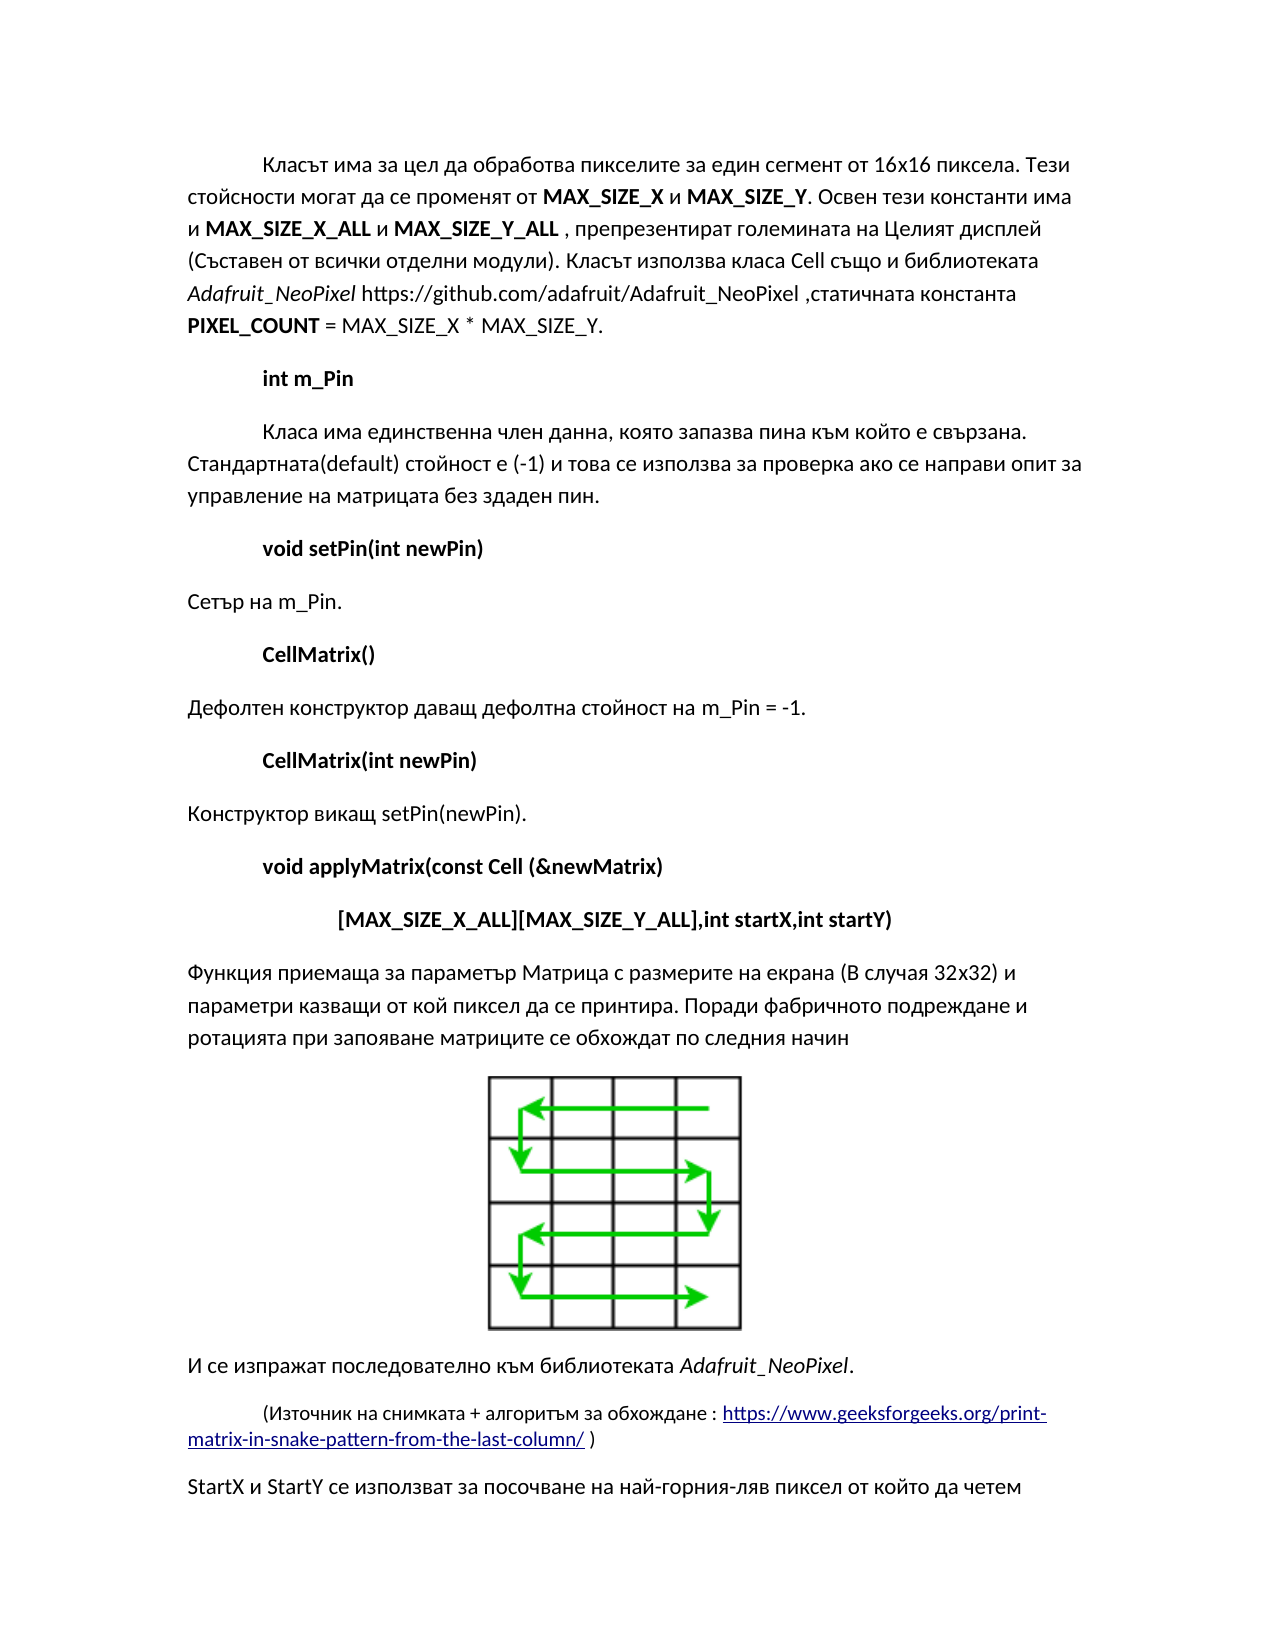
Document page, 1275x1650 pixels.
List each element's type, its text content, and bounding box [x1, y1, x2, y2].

text (Източник на снимката + алгоритъм за обхождане : https://www.geeksforgeeks.org/print-matrix-in-snake-pattern-from-the-last-column/ ) [187, 1400, 1087, 1451]
text int m_Pin [187, 364, 1087, 392]
text Конструктор викащ setPin(newPin). [187, 799, 1087, 827]
text [MAX_SIZE_X_ALL][MAX_SIZE_Y_ALL],int startX,int startY) [187, 906, 1087, 933]
text void applyMatrix(const Cell (&newMatrix) [187, 852, 1087, 881]
text И се изпражат последователно към библиотеката Adafruit_NeoPixel. [187, 1351, 1087, 1379]
text Функция приемаща за параметър Матрица с размерите на екрана (В случая 32x32) и параметри казващи от кой пиксел да се принтира. Поради фабричното подреждане и ротацията при запояване матриците се обхождат по следния начин [187, 958, 1087, 1051]
text Класа има единственна член данна, която запазва пина към който е свързана. Стандартната(default) стойност е (-1) и това се използва за проверка ако се направи опит за управление на матрицата без здаден пин. [187, 417, 1087, 509]
text StartX и StartY се използват за посочване на най-горния-ляв пиксел от който да четем [187, 1472, 1087, 1500]
text Сетър на m_Pin. [187, 587, 1087, 615]
text CellMatrix(int newPin) [187, 746, 1087, 774]
text Класът има за цел да обработва пикселите за един сегмент от 16x16 пиксела. Тези стойсности могат да се променят от MAX_SIZE_X и MAX_SIZE_Y. Освен тези константи има и MAX_SIZE_X_ALL и MAX_SIZE_Y_ALL , препрезентират големината на Целият дисплей (Съставен от всички отделни модули). Класът използва класа Cell също и библиотеката Adafruit_NeoPixel https://github.com/adafruit/Adafruit_NeoPixel ,статичната константа PIXEL_COUNT = MAX_SIZE_X * MAX_SIZE_Y. [187, 150, 1087, 339]
text Дефолтен конструктор даващ дефолтна стойност на m_Pin = -1. [187, 693, 1087, 721]
text CellMatrix() [187, 640, 1087, 668]
text void setPin(int newPin) [187, 534, 1087, 562]
